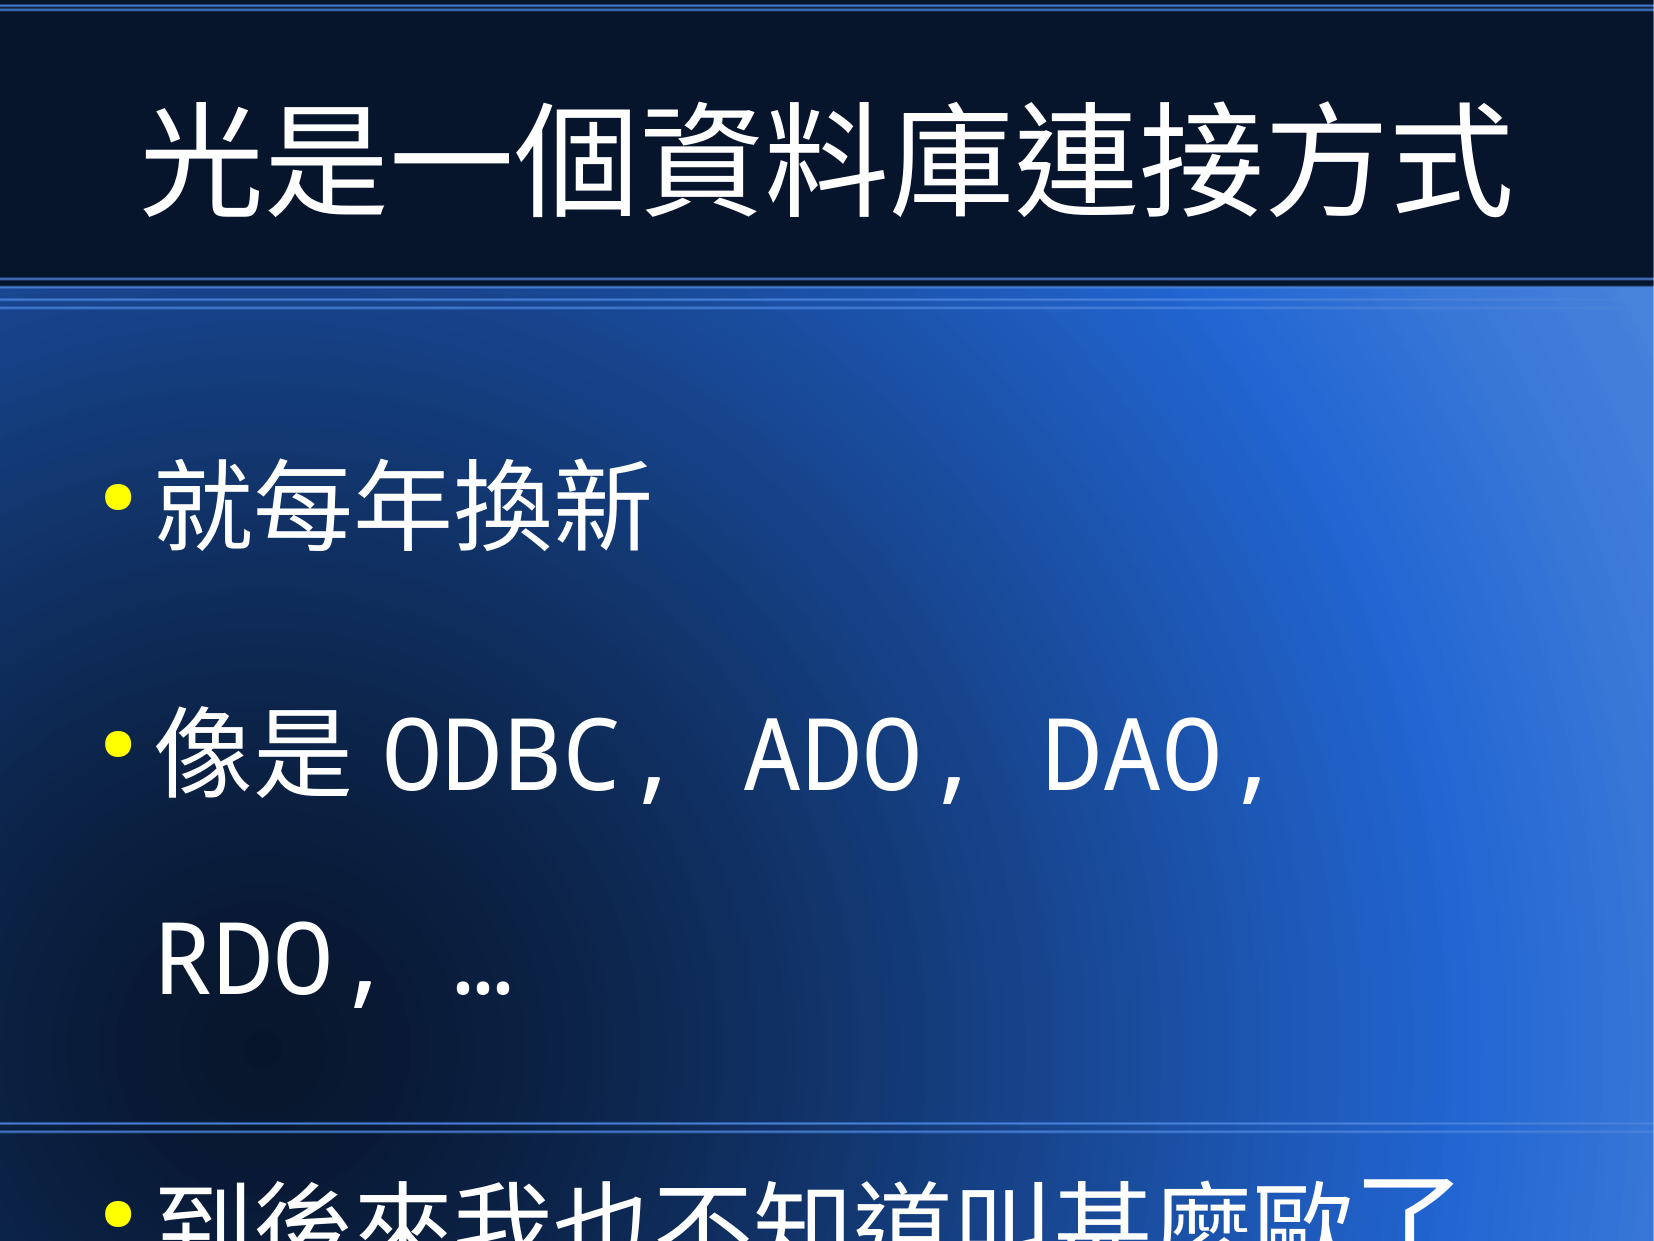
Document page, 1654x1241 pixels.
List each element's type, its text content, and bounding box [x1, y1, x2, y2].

list 就每年換新 像是ODBC, ADO, DAO, RDO, … 到後來我也不知道叫甚麼歐了 [82, 355, 1571, 1241]
picture [0, 0, 1654, 1241]
title 光是一個資料庫連接方式 [82, 49, 1571, 257]
